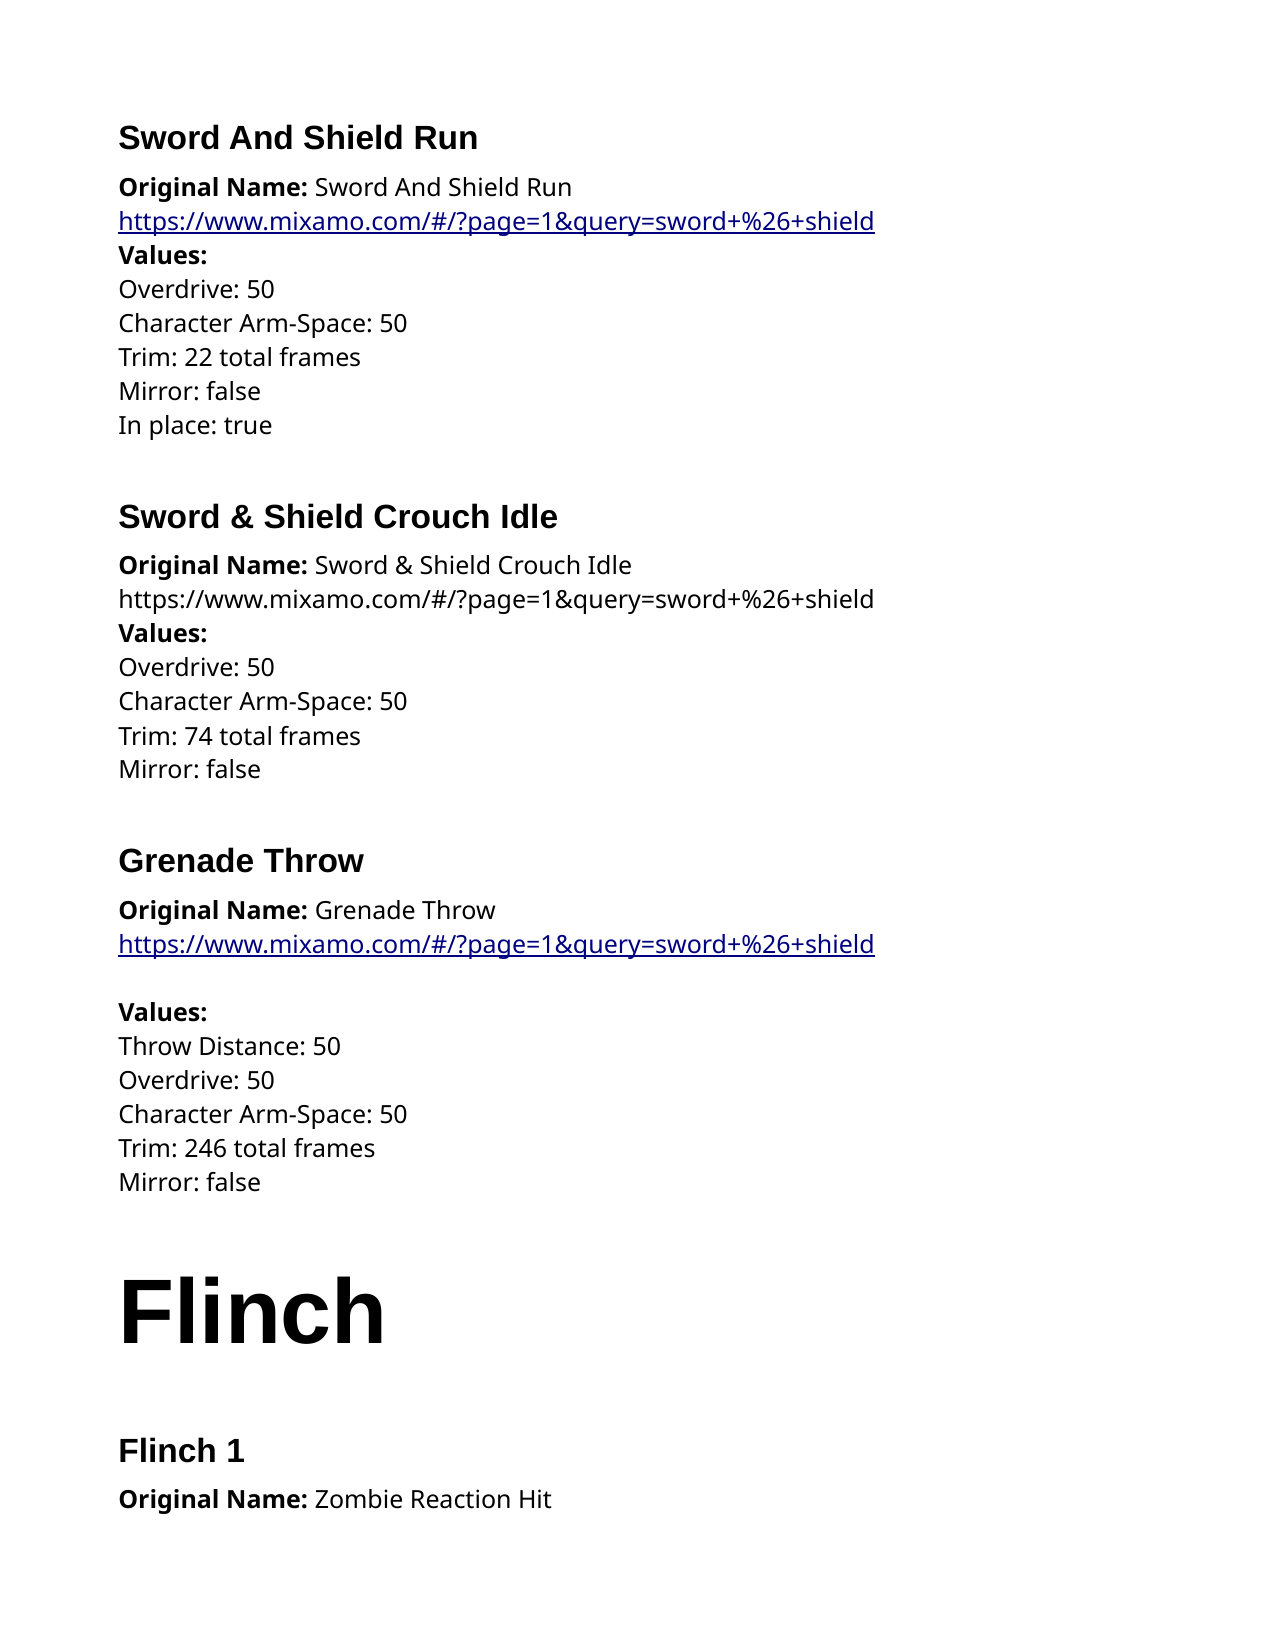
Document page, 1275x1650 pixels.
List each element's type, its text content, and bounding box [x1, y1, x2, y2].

text Throw Distance: 50 [118, 1028, 1157, 1063]
text Original Name: Grenade Throw [118, 892, 1157, 926]
text Trim: 22 total frames [118, 339, 1157, 374]
text Original Name: Sword & Shield Crouch Idle [118, 548, 1157, 582]
text https://www.mixamo.com/#/?page=1&query=sword+%26+shield [118, 203, 1157, 237]
subtitle Sword & Shield Crouch Idle [118, 497, 1157, 535]
text Trim: 246 total frames [118, 1131, 1157, 1165]
text https://www.mixamo.com/#/?page=1&query=sword+%26+shield [118, 926, 1157, 960]
subtitle Sword And Shield Run [118, 118, 1157, 157]
subtitle Flinch [118, 1258, 1157, 1363]
text Overdrive: 50 [118, 271, 1157, 306]
text Mirror: false [118, 1165, 1157, 1199]
text Character Arm-Space: 50 [118, 684, 1157, 718]
text Original Name: Zombie Reaction Hit [118, 1482, 1157, 1516]
text https://www.mixamo.com/#/?page=1&query=sword+%26+shield [118, 582, 1157, 616]
text Overdrive: 50 [118, 1063, 1157, 1097]
text Mirror: false [118, 374, 1157, 408]
text Values: [118, 237, 1157, 271]
text Character Arm-Space: 50 [118, 1097, 1157, 1131]
text Mirror: false [118, 752, 1157, 786]
text Character Arm-Space: 50 [118, 306, 1157, 339]
text In place: true [118, 408, 1157, 442]
text Values: [118, 994, 1157, 1028]
subtitle Flinch 1 [118, 1431, 1157, 1469]
text Trim: 74 total frames [118, 718, 1157, 752]
text Overdrive: 50 [118, 650, 1157, 684]
text Original Name: Sword And Shield Run [118, 169, 1157, 203]
text Values: [118, 616, 1157, 650]
subtitle Grenade Throw [118, 841, 1157, 880]
